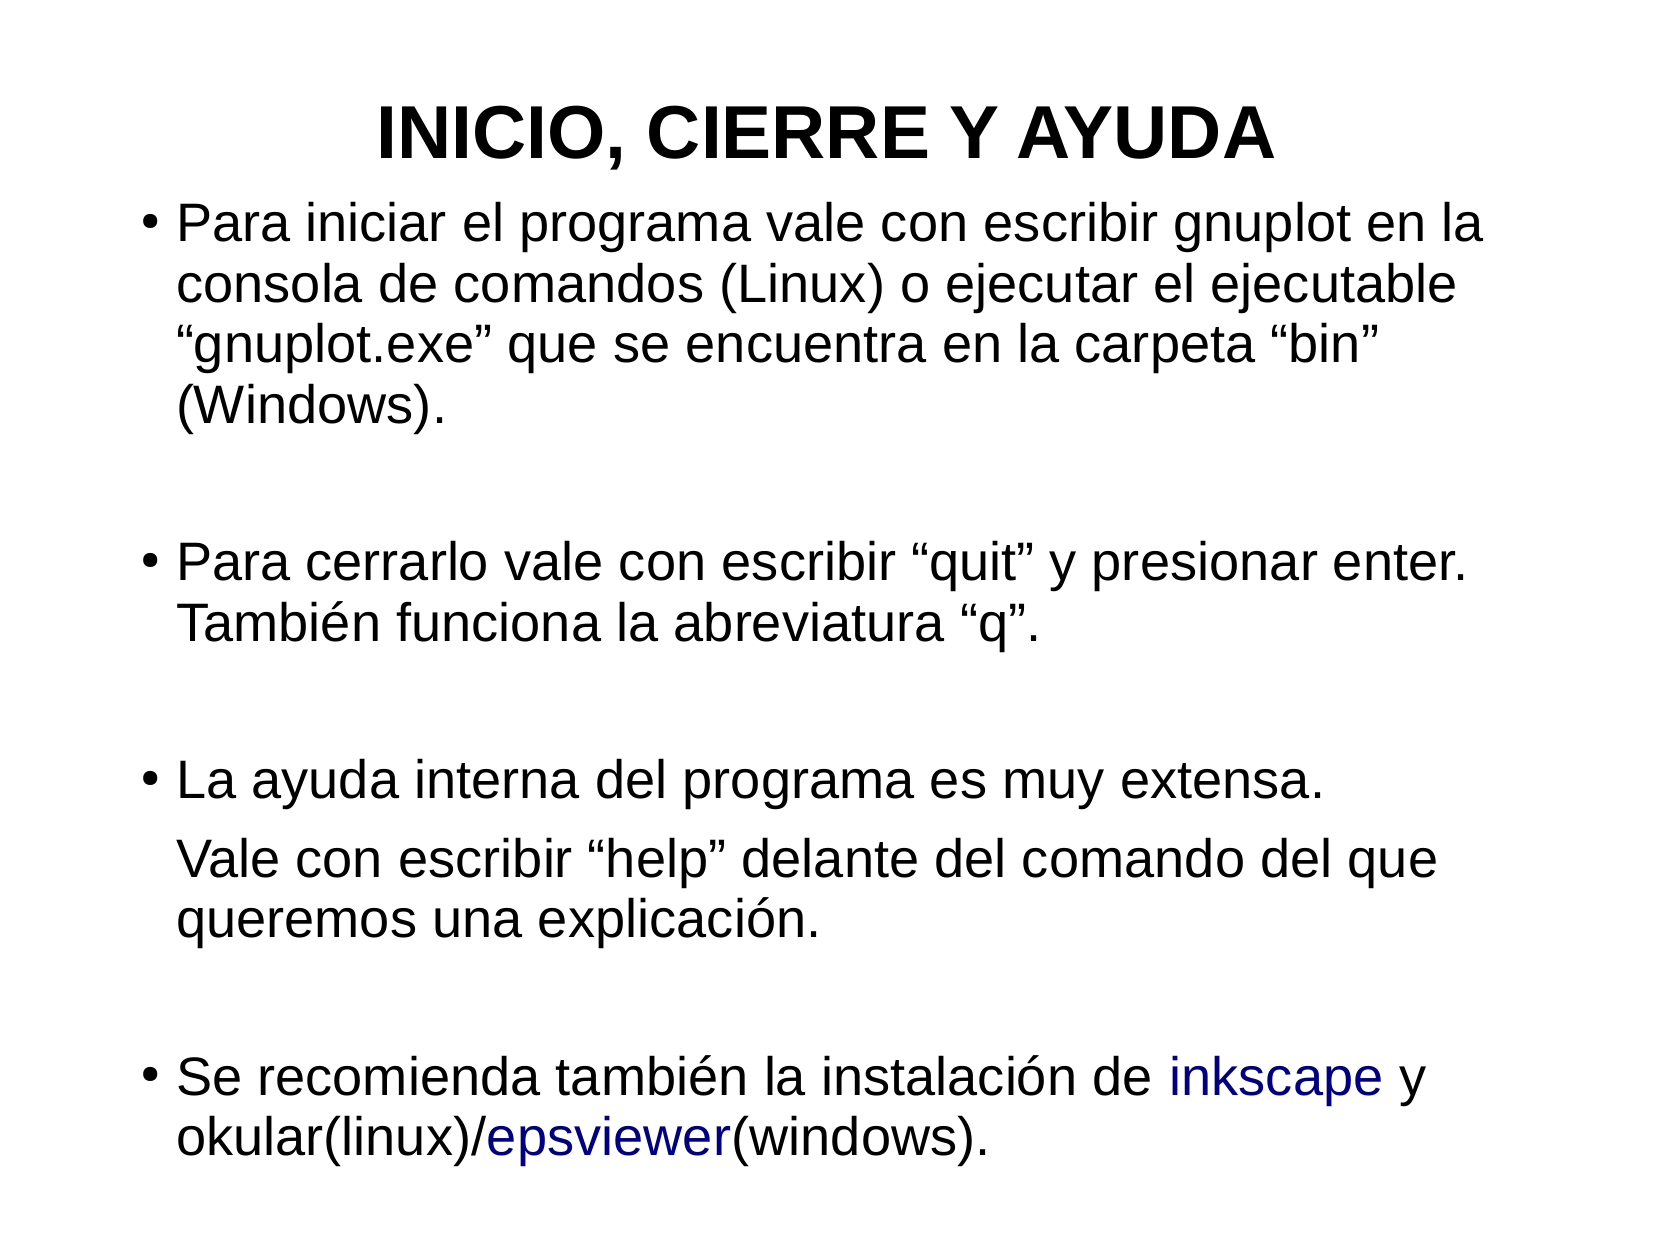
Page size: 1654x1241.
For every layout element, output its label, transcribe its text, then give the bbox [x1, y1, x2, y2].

title INICIO, CIERRE Y AYUDA [82, 29, 1571, 237]
subtitle Para iniciar el programa vale con escribir gnuplot en la consola de comandos (Linux) o ejecutar el ejecutable “gnuplot.exe” que se encuentra en la carpeta “bin” (Windows). Para cerrarlo vale con escribir “quit” y presionar enter. También funciona la abreviatura “q”. La ayuda interna del programa es muy extensa. Vale con escribir “help” delante del comando del que queremos una explicación. Se recomienda también la instalación de inkscape y okular(linux)/epsviewer(windows). [140, 192, 1499, 1241]
